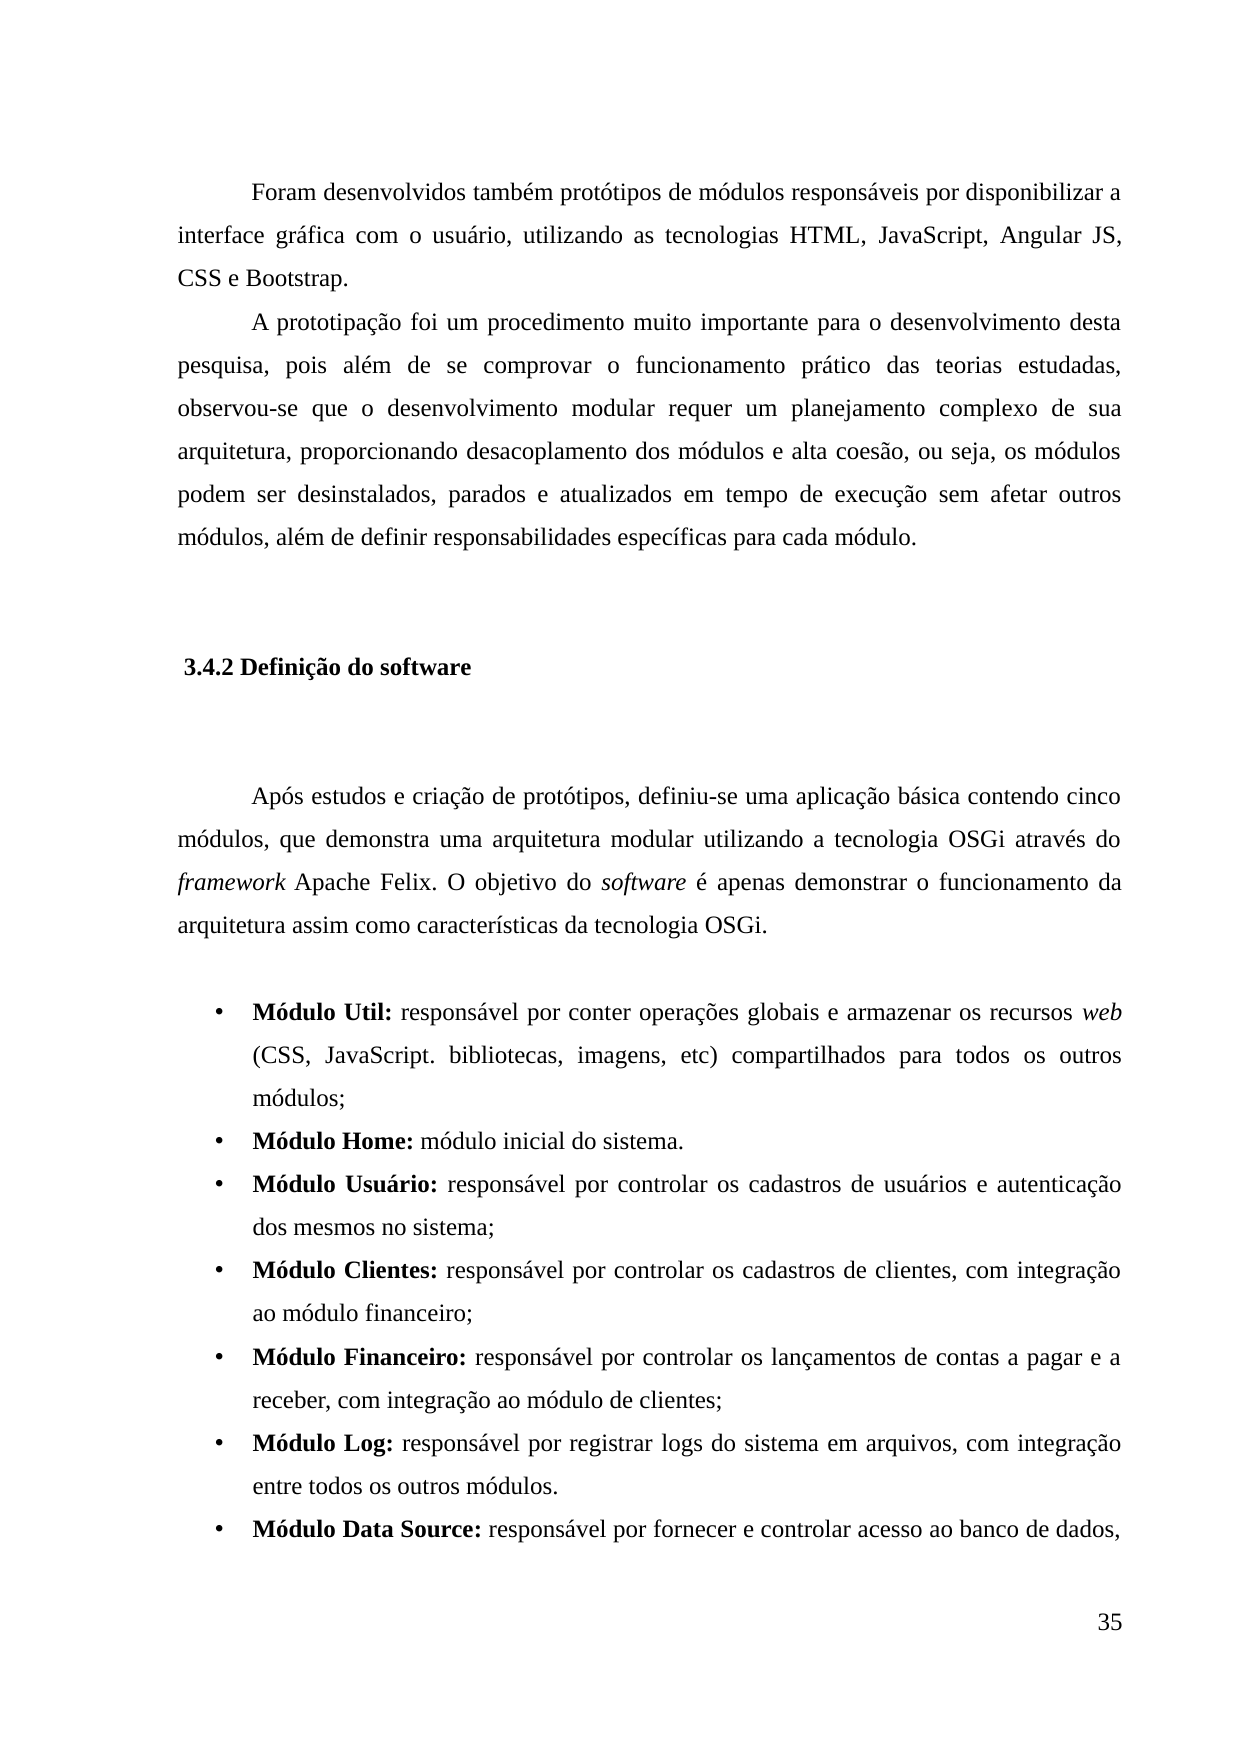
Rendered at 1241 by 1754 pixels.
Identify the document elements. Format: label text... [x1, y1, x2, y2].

list Módulo Home: módulo inicial do sistema. [215, 1126, 1122, 1155]
subtitle Definição do software [177, 652, 1122, 680]
text Foram desenvolvidos também protótipos de módulos responsáveis por disponibilizar a interface gráfica com o usuário, utilizando as tecnologias HTML, JavaScript, Angular JS, CSS e Bootstrap. [177, 177, 1122, 292]
list Módulo Clientes: responsável por controlar os cadastros de clientes, com integração ao módulo financeiro; [215, 1255, 1122, 1327]
list Módulo Data Source: responsável por fornecer e controlar acesso ao banco de dados, [215, 1514, 1122, 1543]
list Módulo Usuário: responsável por controlar os cadastros de usuários e autenticação dos mesmos no sistema; [215, 1169, 1122, 1241]
text Após estudos e criação de protótipos, definiu-se uma aplicação básica contendo cinco módulos, que demonstra uma arquitetura modular utilizando a tecnologia OSGi através do framework Apache Felix. O objetivo do software é apenas demonstrar o funcionamento da arquitetura assim como características da tecnologia OSGi. [177, 781, 1122, 939]
list Módulo Util: responsável por conter operações globais e armazenar os recursos web (CSS, JavaScript. bibliotecas, imagens, etc) compartilhados para todos os outros módulos; [215, 997, 1122, 1112]
list Módulo Financeiro: responsável por controlar os lançamentos de contas a pagar e a receber, com integração ao módulo de clientes; [215, 1342, 1122, 1413]
list Módulo Log: responsável por registrar logs do sistema em arquivos, com integração entre todos os outros módulos. [215, 1428, 1122, 1500]
text A prototipação foi um procedimento muito importante para o desenvolvimento desta pesquisa, pois além de se comprovar o funcionamento prático das teorias estudadas, observou-se que o desenvolvimento modular requer um planejamento complexo de sua arquitetura, proporcionando desacoplamento dos módulos e alta coesão, ou seja, os módulos podem ser desinstalados, parados e atualizados em tempo de execução sem afetar outros módulos, além de definir responsabilidades específicas para cada módulo. [177, 307, 1122, 551]
